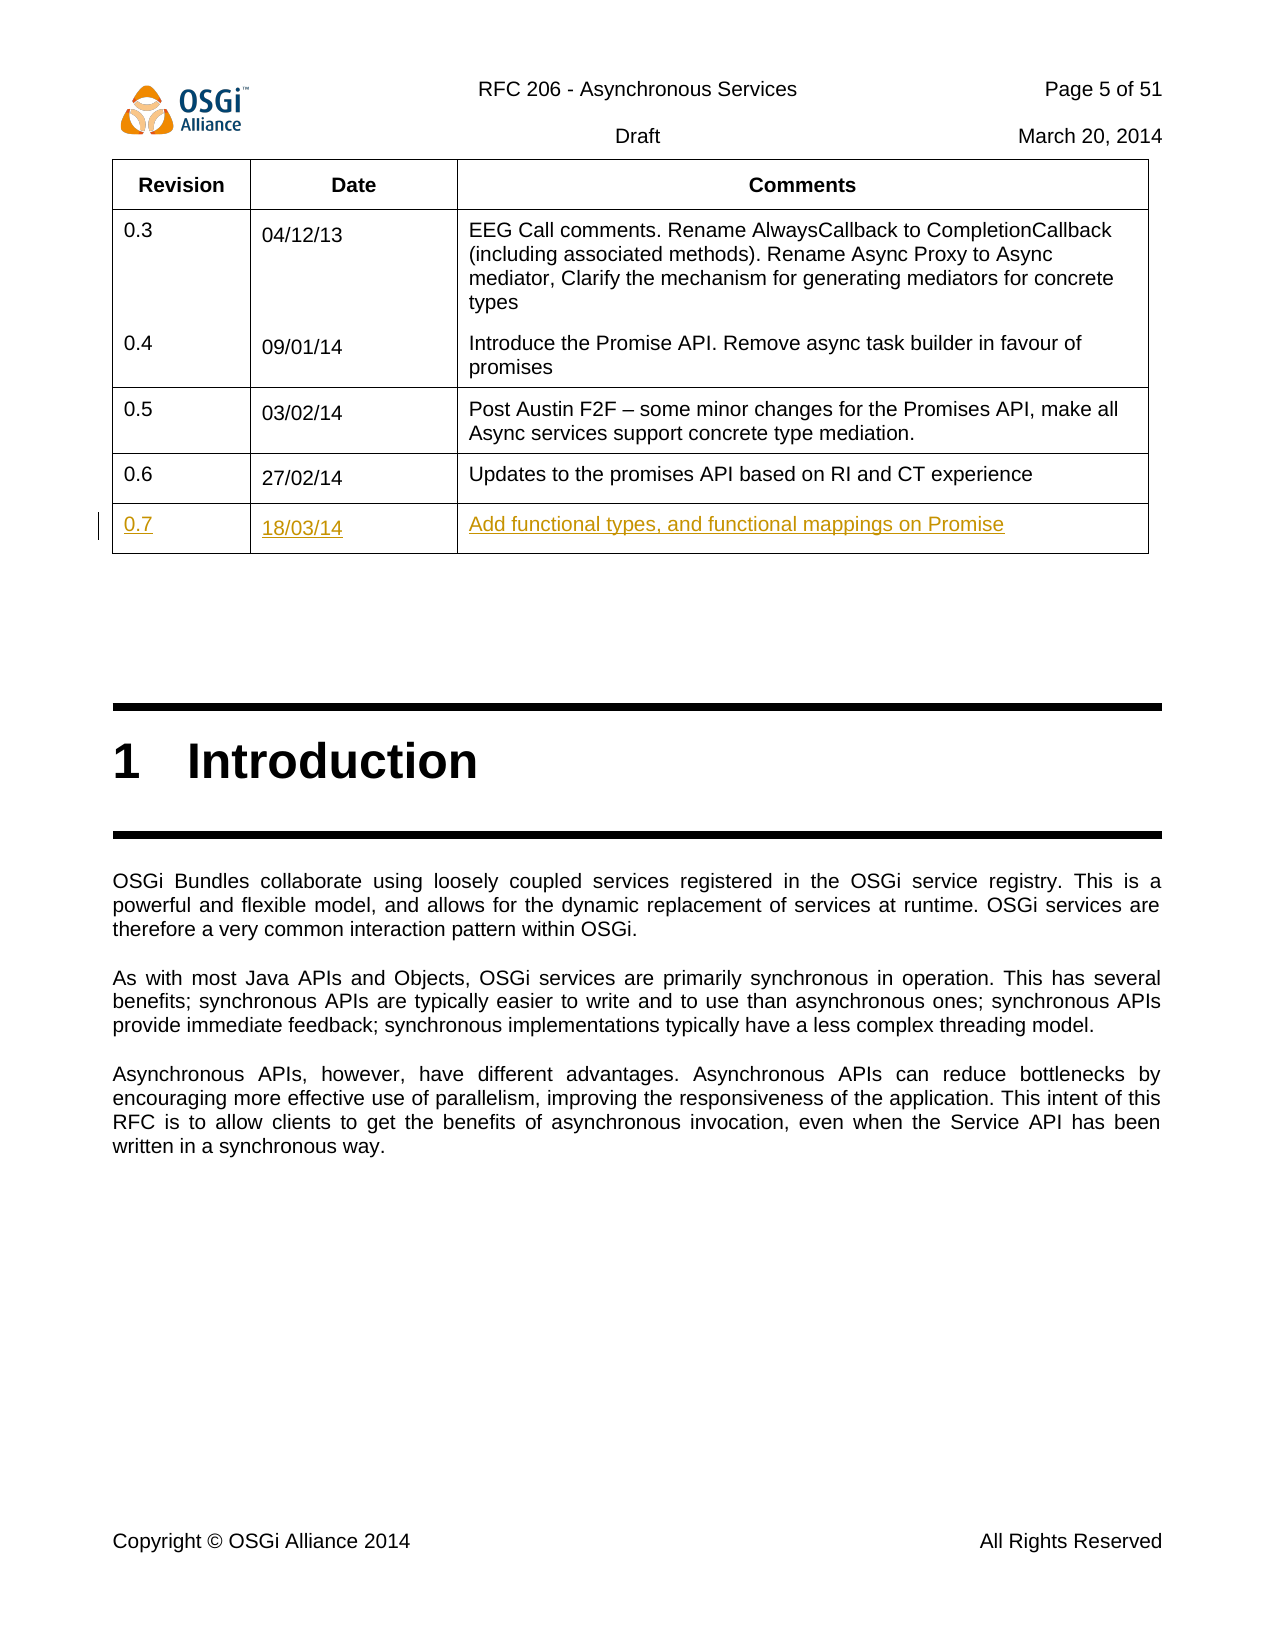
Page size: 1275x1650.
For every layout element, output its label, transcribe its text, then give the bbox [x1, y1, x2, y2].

table_cell 0.6 [113, 454, 250, 503]
table_header Revision [113, 160, 250, 209]
table_cell 09/01/14 [251, 323, 457, 387]
table_cell EEG Call comments. Rename AlwaysCallback to CompletionCallback (including associated methods). Rename Async Proxy to Async mediator, Clarify the mechanism for generating mediators for concrete types [458, 210, 1148, 322]
text As with most Java APIs and Objects, OSGi services are primarily synchronous in operation. This has several benefits; synchronous APIs are typically easier to write and to use than asynchronous ones; synchronous APIs provide immediate feedback; synchronous implementations typically have a less complex threading model. [112, 965, 1162, 1037]
text Asynchronous APIs, however, have different advantages. Asynchronous APIs can reduce bottlenecks by encouraging more effective use of parallelism, improving the responsiveness of the application. This intent of this RFC is to allow clients to get the benefits of asynchronous invocation, even when the Service API has been written in a synchronous way. [112, 1062, 1162, 1158]
table_cell 18/03/14 [251, 504, 457, 553]
table_cell 27/02/14 [251, 454, 457, 503]
table_cell Post Austin F2F – some minor changes for the Promises API, make all Async services support concrete type mediation. [458, 388, 1148, 453]
table_header Date [251, 160, 457, 209]
picture [113, 78, 257, 142]
table_cell 0.5 [113, 388, 250, 453]
text OSGi Bundles collaborate using loosely coupled services registered in the OSGi service registry. This is a powerful and flexible model, and allows for the dynamic replacement of services at runtime. OSGi services are therefore a very common interaction pattern within OSGi. [112, 868, 1162, 940]
table_header Comments [458, 160, 1148, 209]
table_cell Updates to the promises API based on RI and CT experience [458, 454, 1148, 503]
table_cell Add functional types, and functional mappings on Promise [458, 504, 1148, 553]
table_cell 04/12/13 [251, 210, 457, 322]
table_cell 0.3 [113, 210, 250, 322]
table_cell 0.7 [113, 504, 250, 553]
table_cell Introduce the Promise API. Remove async task builder in favour of promises [458, 323, 1148, 387]
table_cell 03/02/14 [251, 388, 457, 453]
table_cell 0.4 [113, 323, 250, 387]
subtitle Introduction [112, 704, 1162, 839]
